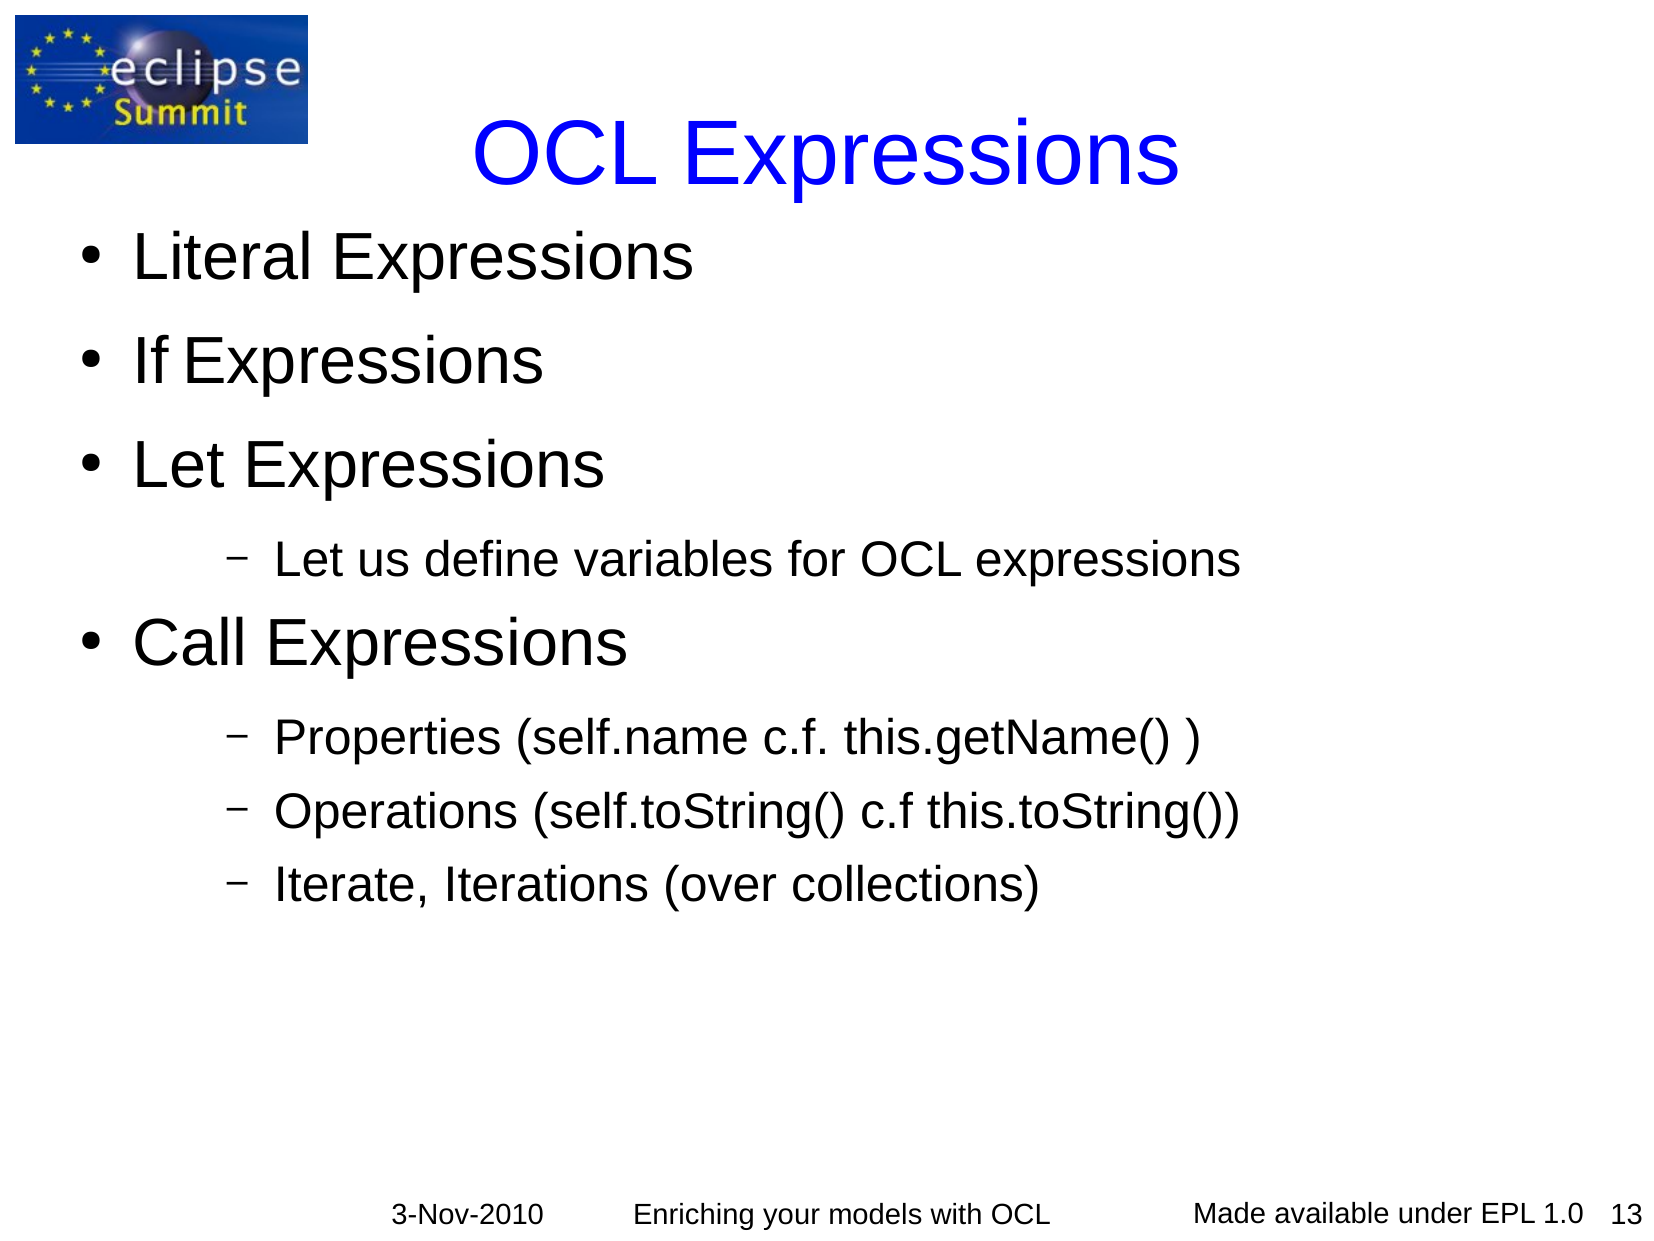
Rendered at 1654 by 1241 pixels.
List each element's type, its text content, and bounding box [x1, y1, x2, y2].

picture [15, 15, 308, 144]
list Literal Expressions If Expressions Let Expressions Let us define variables for OCL expressions Call Expressions Properties (self.name c.f. this.getName() ) Operations (self.toString() c.f this.toString()) Iterate, Iterations (over collections) [61, 218, 1571, 1109]
title OCL Expressions [82, 56, 1571, 218]
